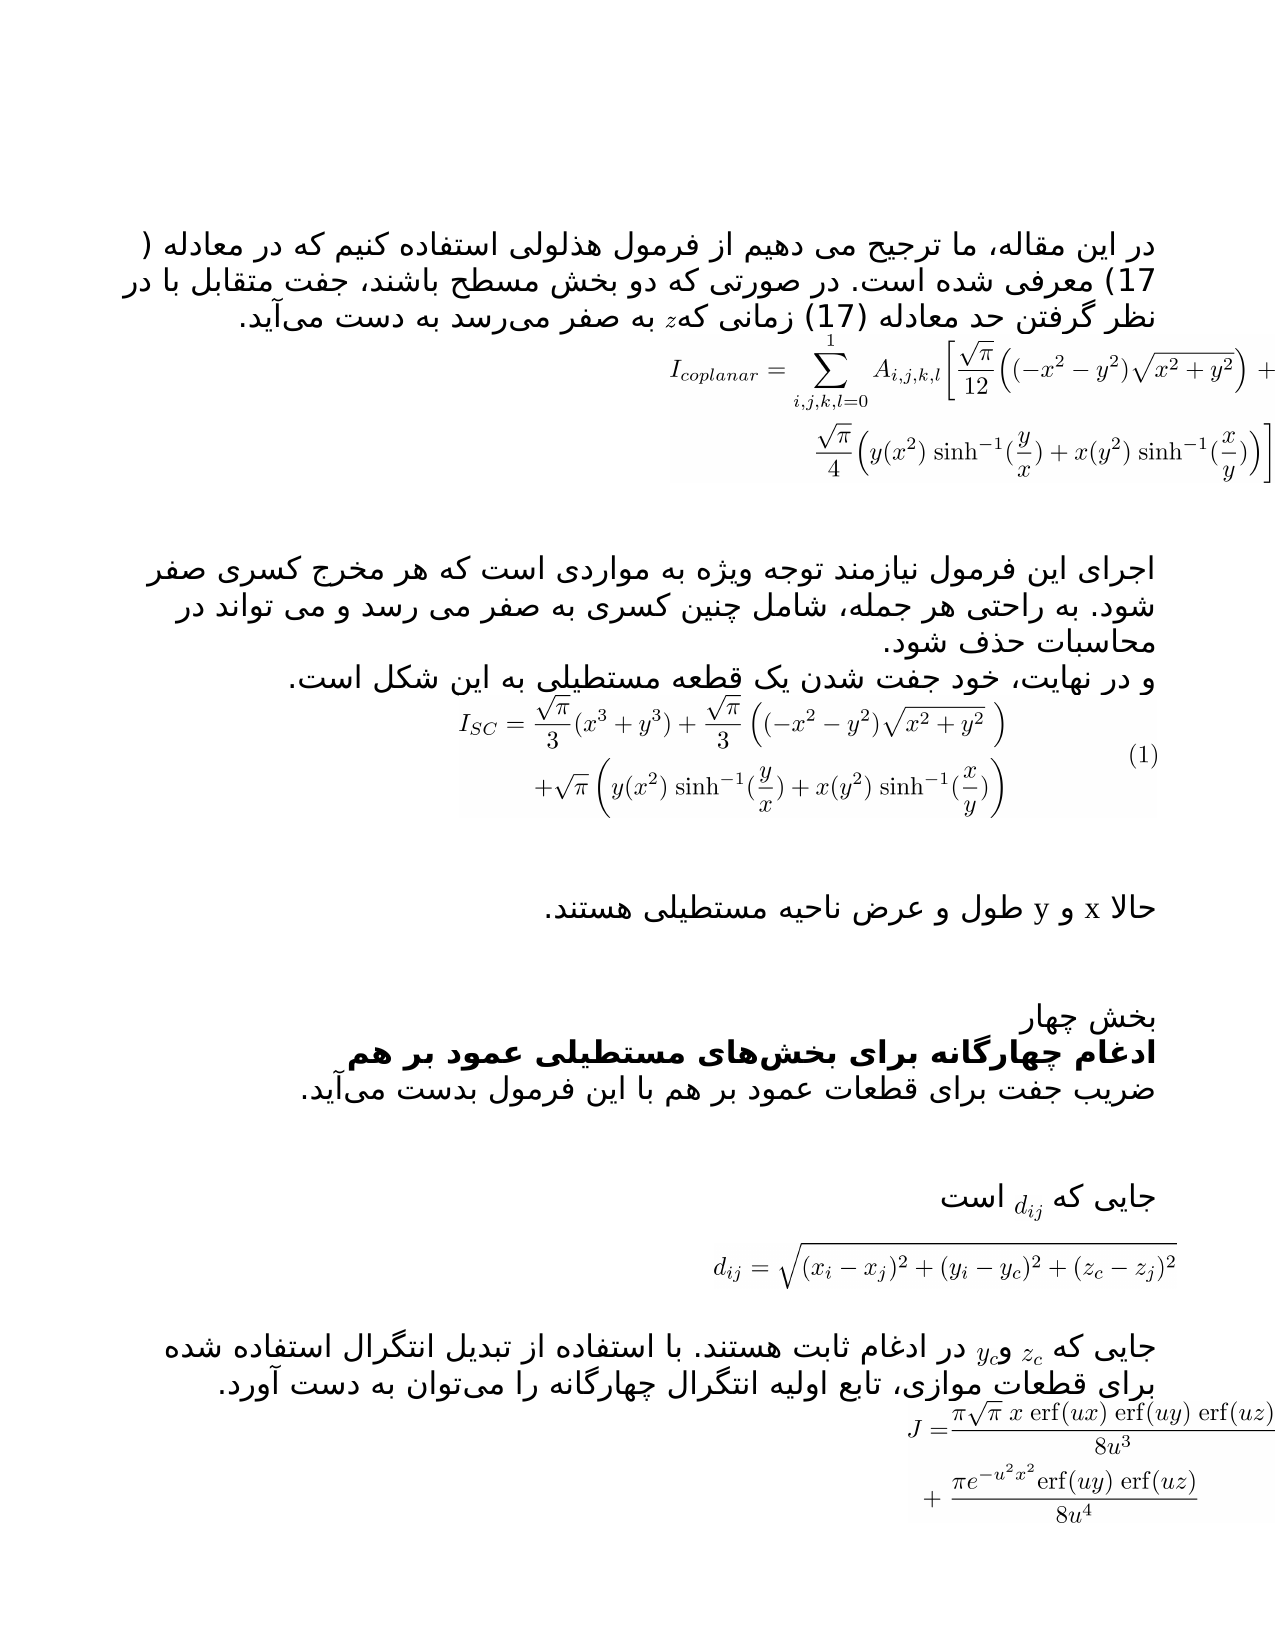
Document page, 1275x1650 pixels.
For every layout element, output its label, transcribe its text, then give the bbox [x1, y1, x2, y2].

picture [908, 1401, 1275, 1523]
text اجرای این فرمول نیازمند توجه ویژه به مواردی است که هر مخرج کسری صفر شود. به راحتی هر جمله، شامل چنین کسری به صفر می رسد و می تواند در محاسبات حذف شود. [118, 551, 1157, 660]
text حالا x و y طول و عرض ناحیه مستطیلی هستند. [118, 889, 1157, 926]
text در این مقاله، ما ترجیح می دهیم از فرمول هذلولی استفاده کنیم که در معادله (17) معرفی شده است. در صورتی که دو بخش مسطح باشند، جفت متقابل با در نظر گرفتن حد معادله (17) زمانی که به صفر می‌رسد به دست می‌آید. [118, 226, 1157, 335]
picture [1015, 1195, 1042, 1221]
picture [670, 334, 1275, 483]
text و در نهایت، خود جفت شدن یک قطعه مستطیلی به این شکل است. [118, 660, 1157, 696]
text ضریب جفت برای قطعات عمود بر هم با این فرمول بدست می‌آید. [118, 1071, 1157, 1107]
picture [1022, 1349, 1042, 1365]
text ادغام چهارگانه برای بخش‌های مستطیلی عمود بر هم [118, 1034, 1157, 1071]
text جایی که است [118, 1179, 1157, 1220]
text جایی که و در ادغام ثابت هستند. با استفاده از تبدیل انتگرال استفاده شده برای قطعات موازی، تابع اولیه انتگرال چهارگانه را می‌توان به دست آورد. [118, 1328, 1157, 1402]
picture [977, 1348, 998, 1366]
text بخش چهار [118, 998, 1157, 1034]
picture [714, 1243, 1177, 1289]
picture [459, 695, 1157, 818]
